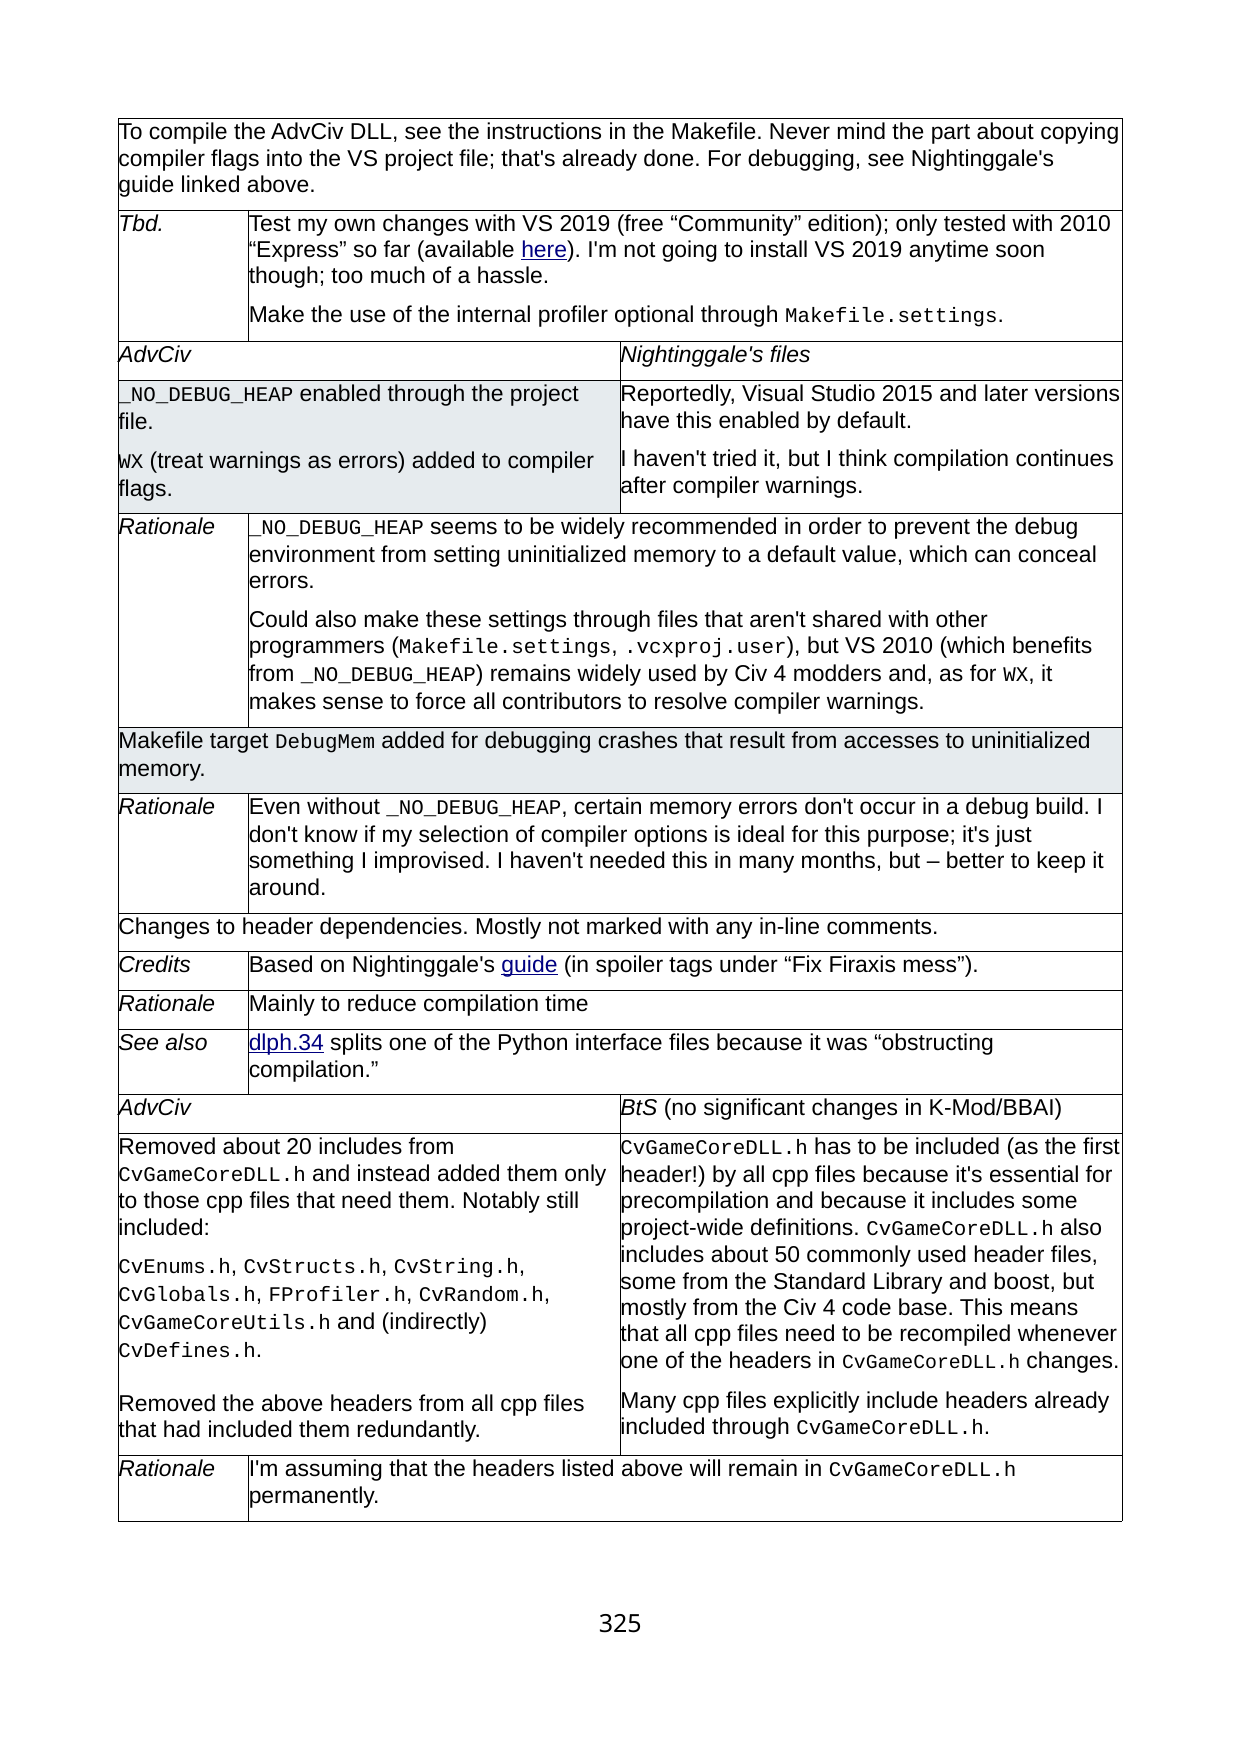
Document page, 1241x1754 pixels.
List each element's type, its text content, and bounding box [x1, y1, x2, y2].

table_cell To compile the AdvCiv DLL, see the instructions in the Makefile. Never mind the part about copying compiler flags into the VS project file; that's already done. For debugging, see Nightinggale's guide linked above. [119, 119, 1122, 210]
table_cell Reportedly, Visual Studio 2015 and later versions have this enabled by default. I haven't tried it, but I think compilation continues after compiler warnings. [621, 381, 1122, 513]
table_cell Based on Nightinggale's guide (in spoiler tags under “Fix Firaxis mess”). [249, 952, 1122, 990]
table_cell Mainly to reduce compilation time [249, 991, 1122, 1029]
table_cell Credits [119, 952, 248, 990]
table_cell Makefile target DebugMem added for debugging crashes that result from accesses to uninitialized memory. [119, 728, 1122, 793]
table_cell Nightinggale's files [621, 342, 1122, 380]
table_cell Removed about 20 includes from CvGameCoreDLL.h and instead added them only to those cpp files that need them. Notably still included: CvEnums.h, CvStructs.h, CvString.h, CvGlobals.h, FProfiler.h, CvRandom.h, CvGameCoreUtils.h and (indirectly) CvDefines.h. Removed the above headers from all cpp files that had included them redundantly. [119, 1134, 620, 1455]
table_cell AdvCiv [119, 342, 620, 380]
table_cell See also [119, 1030, 248, 1094]
table_cell Test my own changes with VS 2019 (free “Community” edition); only tested with 2010 “Express” so far (available here). I'm not going to install VS 2019 anytime soon though; too much of a hassle. Make the use of the internal profiler optional through Makefile.settings. [249, 211, 1122, 341]
table_cell AdvCiv [119, 1095, 620, 1133]
table_cell CvGameCoreDLL.h has to be included (as the first header!) by all cpp files because it's essential for precompilation and because it includes some project-wide definitions. CvGameCoreDLL.h also includes about 50 commonly used header files, some from the Standard Library and boost, but mostly from the Civ 4 code base. This means that all cpp files need to be recompiled whenever one of the headers in CvGameCoreDLL.h changes. Many cpp files explicitly include headers already included through CvGameCoreDLL.h. [621, 1134, 1122, 1455]
table_cell _NO_DEBUG_HEAP enabled through the project file. WX (treat warnings as errors) added to compiler flags. [119, 381, 620, 513]
table_cell _NO_DEBUG_HEAP seems to be widely recommended in order to prevent the debug environment from setting uninitialized memory to a default value, which can conceal errors. Could also make these settings through files that aren't shared with other programmers (Makefile.settings, .vcxproj.user), but VS 2010 (which benefits from _NO_DEBUG_HEAP) remains widely used by Civ 4 modders and, as for WX, it makes sense to force all contributors to resolve compiler warnings. [249, 514, 1122, 727]
table_cell Even without _NO_DEBUG_HEAP, certain memory errors don't occur in a debug build. I don't know if my selection of compiler options is ideal for this purpose; it's just something I improvised. I haven't needed this in many months, but – better to keep it around. [249, 794, 1122, 912]
table_cell Rationale [119, 514, 248, 727]
table_cell BtS (no significant changes in K-Mod/BBAI) [621, 1095, 1122, 1133]
table_cell I'm assuming that the headers listed above will remain in CvGameCoreDLL.h permanently. [249, 1456, 1122, 1521]
table_cell dlph.34 splits one of the Python interface files because it was “obstructing compilation.” [249, 1030, 1122, 1094]
table_cell Tbd. [119, 211, 248, 341]
table_cell Changes to header dependencies. Mostly not marked with any in-line comments. [119, 914, 1122, 951]
table_cell Rationale [119, 1456, 248, 1521]
table_cell Rationale [119, 794, 248, 912]
table_cell Rationale [119, 991, 248, 1029]
